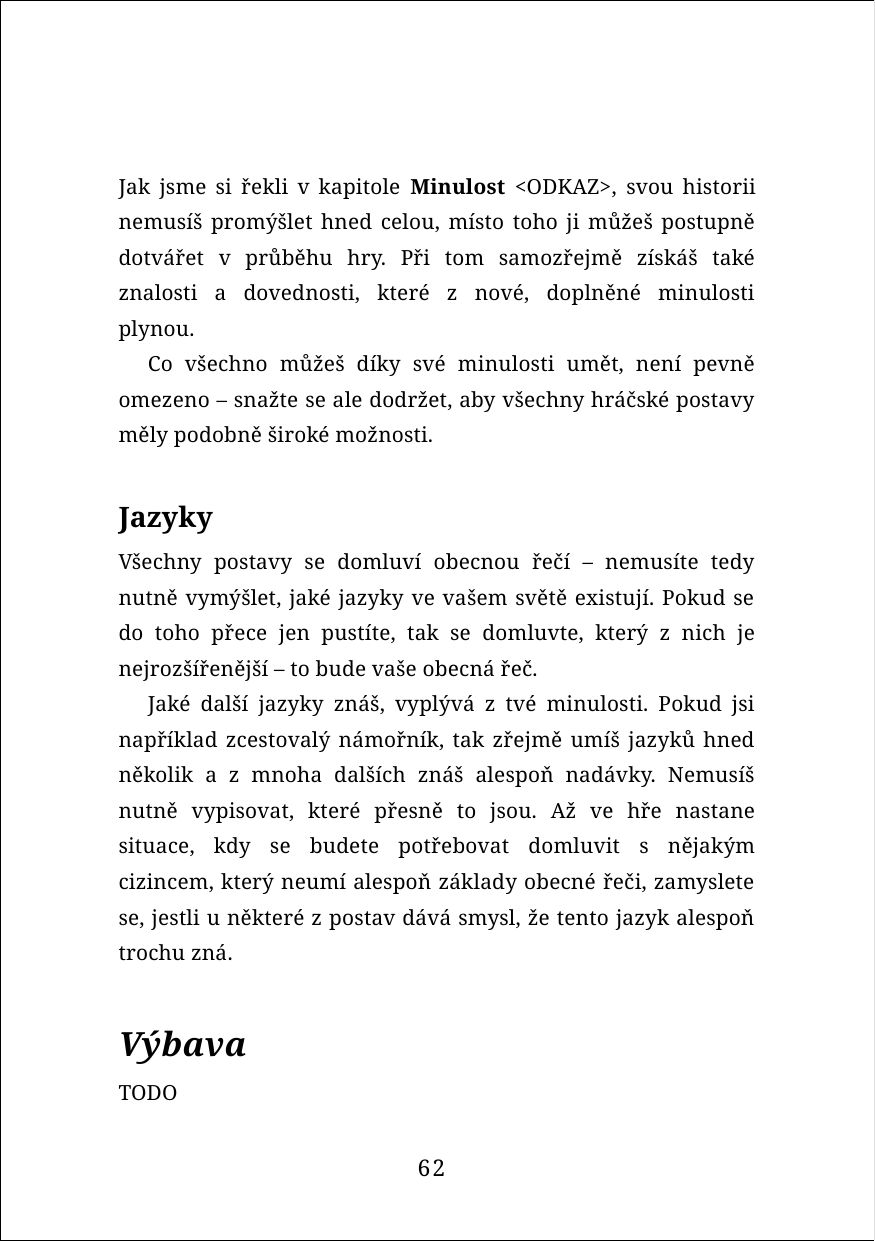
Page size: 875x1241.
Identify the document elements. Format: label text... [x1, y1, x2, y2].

subtitle Výbava [118, 1021, 756, 1066]
subtitle Jazyky [118, 497, 756, 536]
text Všechny postavy se domluví obecnou řečí – nemusíte tedy nutně vymýšlet, jaké jazyky ve vašem světě existují. Pokud se do toho přece jen pustíte, tak se domluvte, který z nich je nejrozšířenější – to bude vaše obecná řeč. Jaké další jazyky znáš, vyplývá z tvé minulosti. Pokud jsi například zcestovalý námořník, tak zřejmě umíš jazyků hned několik a z mnoha dalších znáš alespoň nadávky. Nemusíš nutně vypisovat, které přesně to jsou. Až ve hře nastane situace, kdy se budete potřebovat domluvit s nějakým cizincem, který neumí alespoň základy obecné řeči, zamyslete se, jestli u některé z postav dává smysl, že tento jazyk alespoň trochu zná. [118, 547, 756, 967]
text Jak jsme si řekli v kapitole Minulost <ODKAZ>, svou historii nemusíš promýšlet hned celou, místo toho ji můžeš postupně dotvářet v průběhu hry. Při tom samozřejmě získáš také znalosti a dovednosti, které z nové, doplněné minulosti plynou. Co všechno můžeš díky své minulosti umět, není pevně omezeno – snažte se ale dodržet, aby všechny hráčské postavy měly podobně široké možnosti. [118, 172, 756, 449]
text TODO [118, 1078, 756, 1107]
